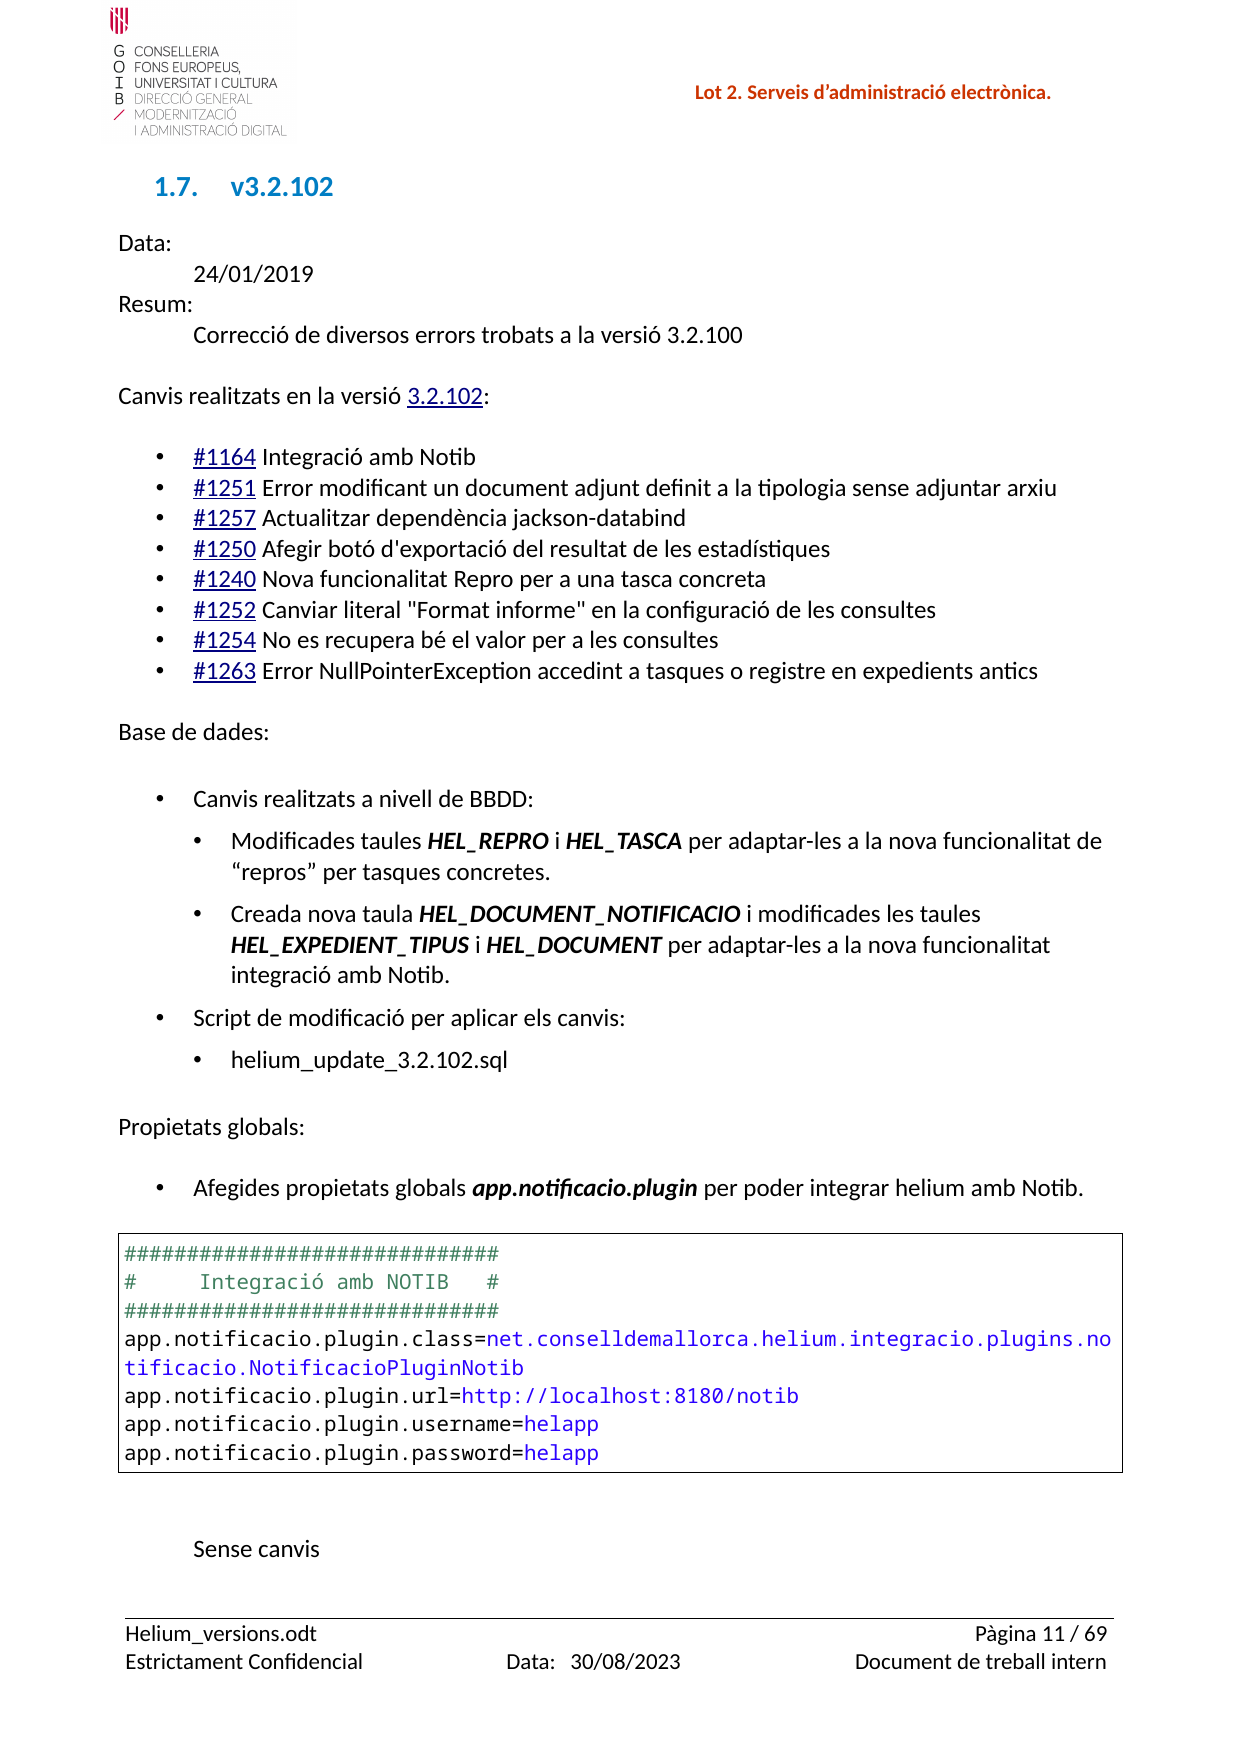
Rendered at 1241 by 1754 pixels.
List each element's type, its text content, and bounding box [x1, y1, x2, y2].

list #1263 Error NullPointerException accedint a tasques o registre en expedients antics [156, 655, 1122, 685]
list #1254 No es recupera bé el valor per a les consultes [156, 624, 1122, 655]
list Modificades taules HEL_REPRO i HEL_TASCA per adaptar-les a la nova funcionalitat de “repros” per tasques concretes. [193, 825, 1122, 886]
list #1252 Canviar literal "Format informe" en la configuració de les consultes [156, 594, 1122, 624]
list Script de modificació per aplicar els canvis: [156, 1002, 1122, 1032]
text Data: [118, 228, 1122, 258]
text Sense canvis [118, 1533, 1122, 1564]
text Base de dades: [118, 716, 1122, 746]
list #1240 Nova funcionalitat Repro per a una tasca concreta [156, 563, 1122, 594]
text Resum: [118, 289, 1122, 319]
list #1250 Afegir botó d'exportació del resultat de les estadístiques [156, 533, 1122, 563]
text Propietats globals: [118, 1111, 1122, 1142]
list helium_update_3.2.102.sql [193, 1044, 1122, 1074]
table_header ############################## # Integració amb NOTIB # ############################## app.notificacio.plugin.class=net.conselldemallorca.helium.integracio.plugins.notificacio.NotificacioPluginNotib app.notificacio.plugin.url=http://localhost:8180/notib app.notificacio.plugin.username=helapp app.notificacio.plugin.password=helapp [119, 1234, 1122, 1472]
text Canvis realitzats en la versió 3.2.102: [118, 380, 1122, 411]
list Afegides propietats globals app.notificacio.plugin per poder integrar helium amb Notib. [156, 1172, 1122, 1203]
list #1257 Actualitzar dependència jackson-databind [156, 502, 1122, 533]
list Creada nova taula HEL_DOCUMENT_NOTIFICACIO i modificades les taules HEL_EXPEDIENT_TIPUS i HEL_DOCUMENT per adaptar-les a la nova funcionalitat integració amb Notib. [193, 898, 1122, 990]
text Correcció de diversos errors trobats a la versió 3.2.100 [118, 319, 1122, 350]
picture [100, 0, 297, 144]
subtitle v3.2.102 [153, 168, 1122, 204]
list #1251 Error modificant un document adjunt definit a la tipologia sense adjuntar arxiu [156, 472, 1122, 502]
text 24/01/2019 [118, 258, 1122, 289]
list Canvis realitzats a nivell de BBDD: [156, 783, 1122, 813]
list #1164 Integració amb Notib [156, 441, 1122, 472]
